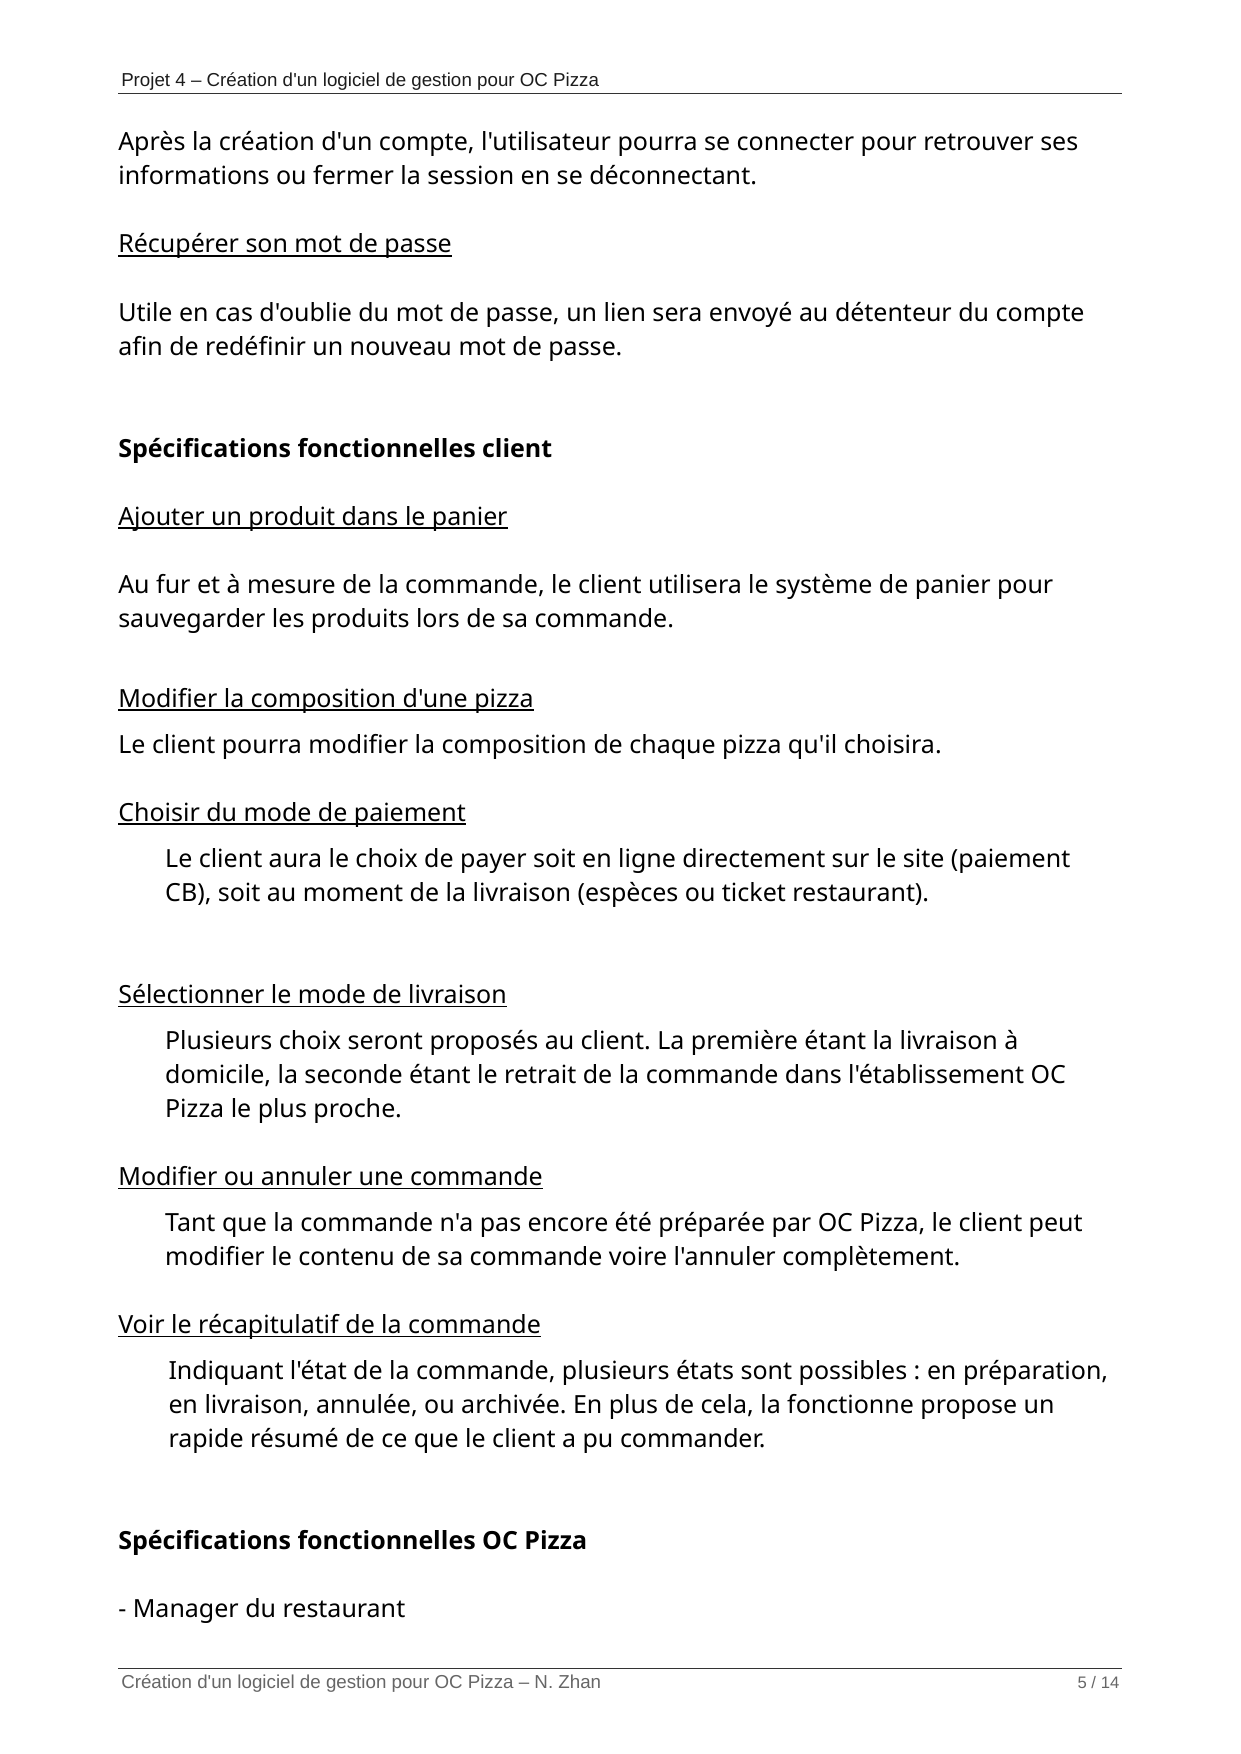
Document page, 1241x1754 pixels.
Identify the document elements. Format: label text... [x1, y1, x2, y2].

text Spécifications fonctionnelles client [118, 430, 1122, 464]
text Choisir du mode de paiement [118, 794, 1122, 829]
text Utile en cas d'oublie du mot de passe, un lien sera envoyé au détenteur du compte afin de redéfinir un nouveau mot de passe. [118, 294, 1122, 362]
text Indiquant l'état de la commande, plusieurs états sont possibles : en préparation, en livraison, annulée, ou archivée. En plus de cela, la fonctionne propose un rapide résumé de ce que le client a pu commander. [168, 1353, 1122, 1455]
text Spécifications fonctionnelles OC Pizza [118, 1523, 1122, 1557]
text - Manager du restaurant [118, 1591, 1122, 1625]
text Au fur et à mesure de la commande, le client utilisera le système de panier pour sauvegarder les produits lors de sa commande. [118, 567, 1122, 635]
text Modifier ou annuler une commande [118, 1159, 1122, 1193]
text Sélectionner le mode de livraison [118, 977, 1122, 1011]
text Modifier la composition d'une pizza [118, 681, 1122, 715]
text Tant que la commande n'a pas encore été préparée par OC Pizza, le client peut modifier le contenu de sa commande voire l'annuler complètement. [165, 1204, 1122, 1273]
text Plusieurs choix seront proposés au client. La première étant la livraison à domicile, la seconde étant le retrait de la commande dans l'établissement OC Pizza le plus proche. [165, 1022, 1122, 1125]
text Récupérer son mot de passe [118, 226, 1122, 260]
text Voir le récapitulatif de la commande [118, 1307, 1122, 1341]
text Le client aura le choix de payer soit en ligne directement sur le site (paiement CB), soit au moment de la livraison (espèces ou ticket restaurant). [165, 840, 1122, 908]
text Après la création d'un compte, l'utilisateur pourra se connecter pour retrouver ses informations ou fermer la session en se déconnectant. [118, 124, 1122, 192]
text Ajouter un produit dans le panier [118, 498, 1122, 533]
text Le client pourra modifier la composition de chaque pizza qu'il choisira. [118, 726, 1122, 761]
